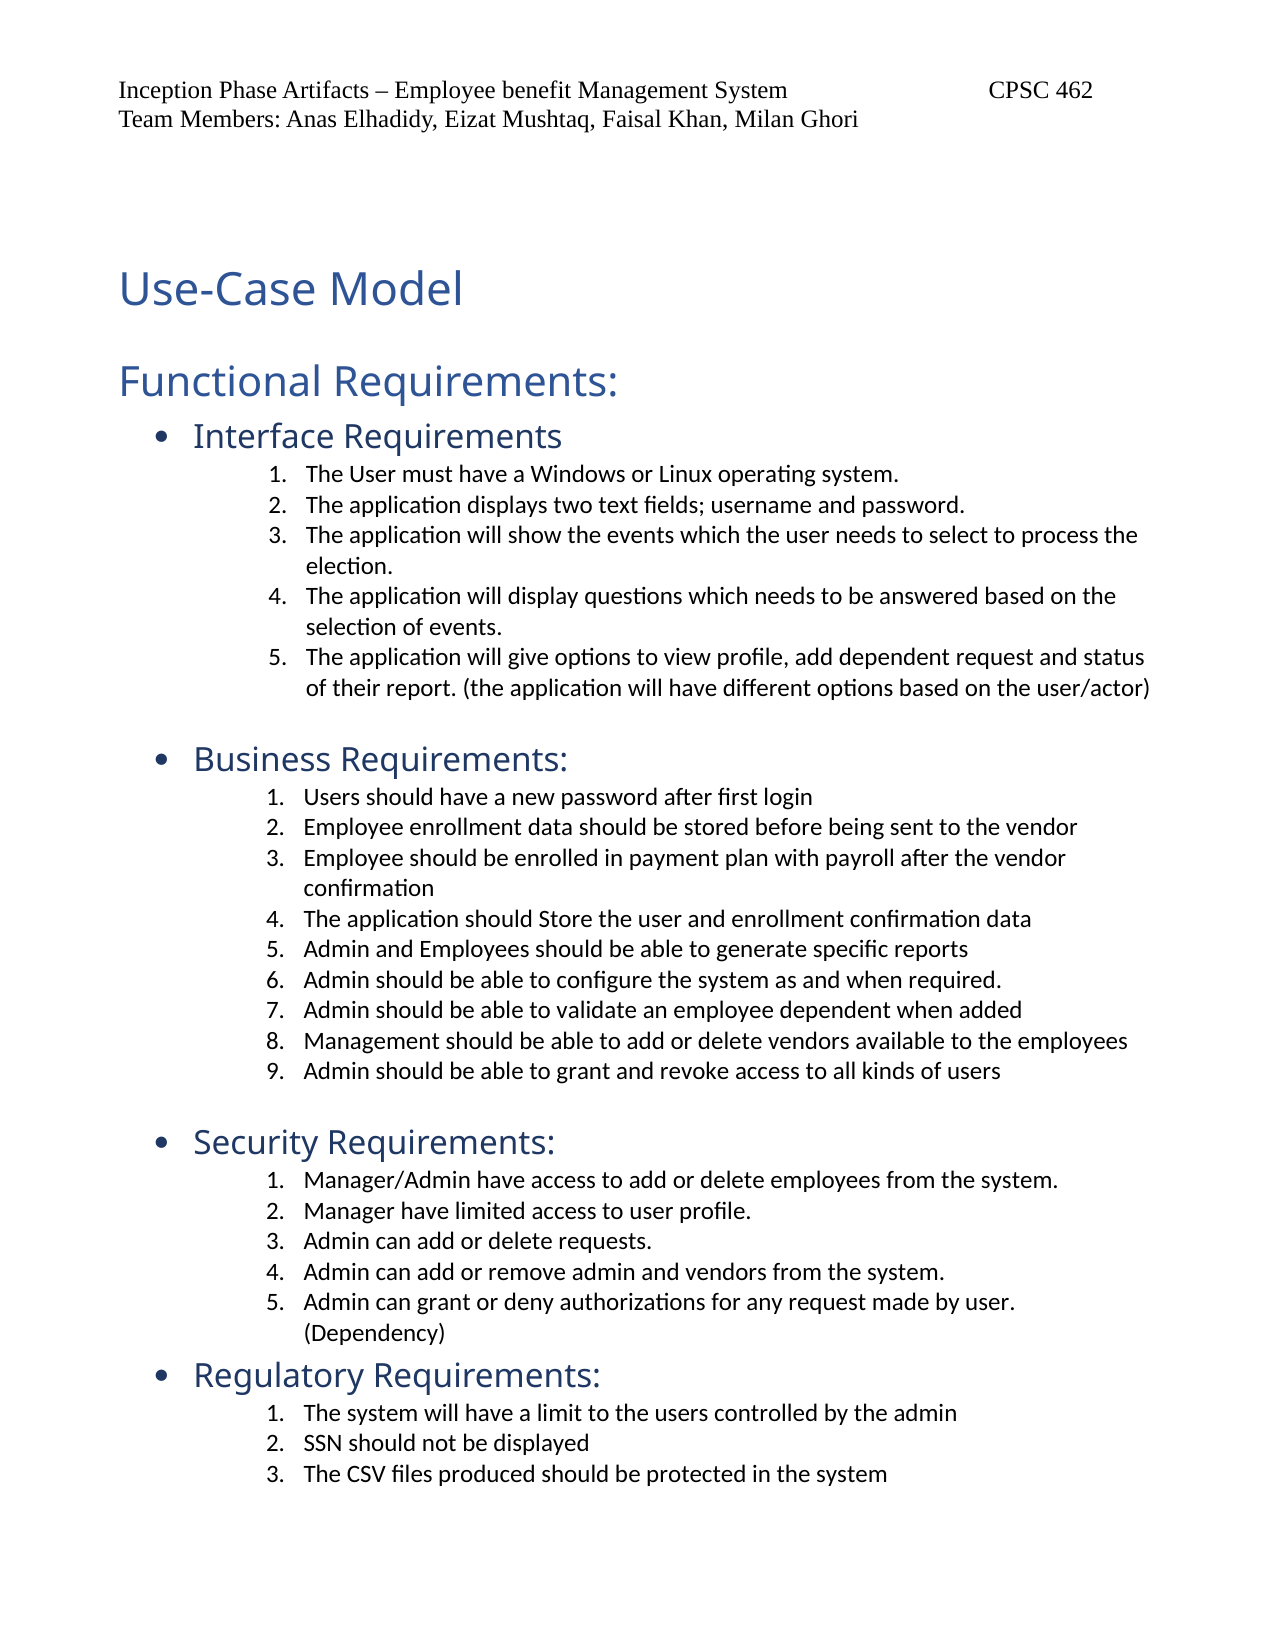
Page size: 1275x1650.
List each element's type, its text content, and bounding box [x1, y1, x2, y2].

subtitle Use-Case Model [118, 257, 1157, 319]
list The CSV files produced should be protected in the system [266, 1458, 1157, 1489]
list Admin can add or delete requests. [266, 1225, 1157, 1256]
list Admin and Employees should be able to generate specific reports [266, 933, 1157, 964]
list Manager/Admin have access to add or delete employees from the system. [266, 1164, 1157, 1195]
subtitle Business Requirements: [156, 735, 1157, 781]
list Employee enrollment data should be stored before being sent to the vendor [266, 811, 1157, 842]
list Admin should be able to validate an employee dependent when added [266, 994, 1157, 1025]
list Manager have limited access to user profile. [266, 1195, 1157, 1225]
list Admin should be able to configure the system as and when required. [266, 964, 1157, 994]
subtitle Interface Requirements [156, 413, 1157, 458]
list Admin should be able to grant and revoke access to all kinds of users [266, 1056, 1157, 1086]
list The application will give options to view profile, add dependent request and status of their report. (the application will have different options based on the user/actor) [268, 641, 1157, 702]
subtitle Functional Requirements: [118, 352, 1157, 409]
list Management should be able to add or delete vendors available to the employees [266, 1025, 1157, 1056]
list SSN should not be displayed [266, 1428, 1157, 1458]
subtitle Regulatory Requirements: [156, 1352, 1157, 1397]
list Employee should be enrolled in payment plan with payroll after the vendor confirmation [266, 842, 1157, 903]
list Admin can grant or deny authorizations for any request made by user. (Dependency) [266, 1286, 1157, 1347]
list The application displays two text fields; username and password. [268, 489, 1157, 519]
list The application will display questions which needs to be answered based on the selection of events. [268, 580, 1157, 641]
list The application should Store the user and enrollment confirmation data [266, 903, 1157, 933]
list The User must have a Windows or Linux operating system. [268, 458, 1157, 489]
list The system will have a limit to the users controlled by the admin [266, 1397, 1157, 1428]
list The application will show the events which the user needs to select to process the election. [268, 519, 1157, 580]
list Users should have a new password after first login [266, 781, 1157, 811]
list Admin can add or remove admin and vendors from the system. [266, 1256, 1157, 1286]
subtitle Security Requirements: [156, 1119, 1157, 1164]
